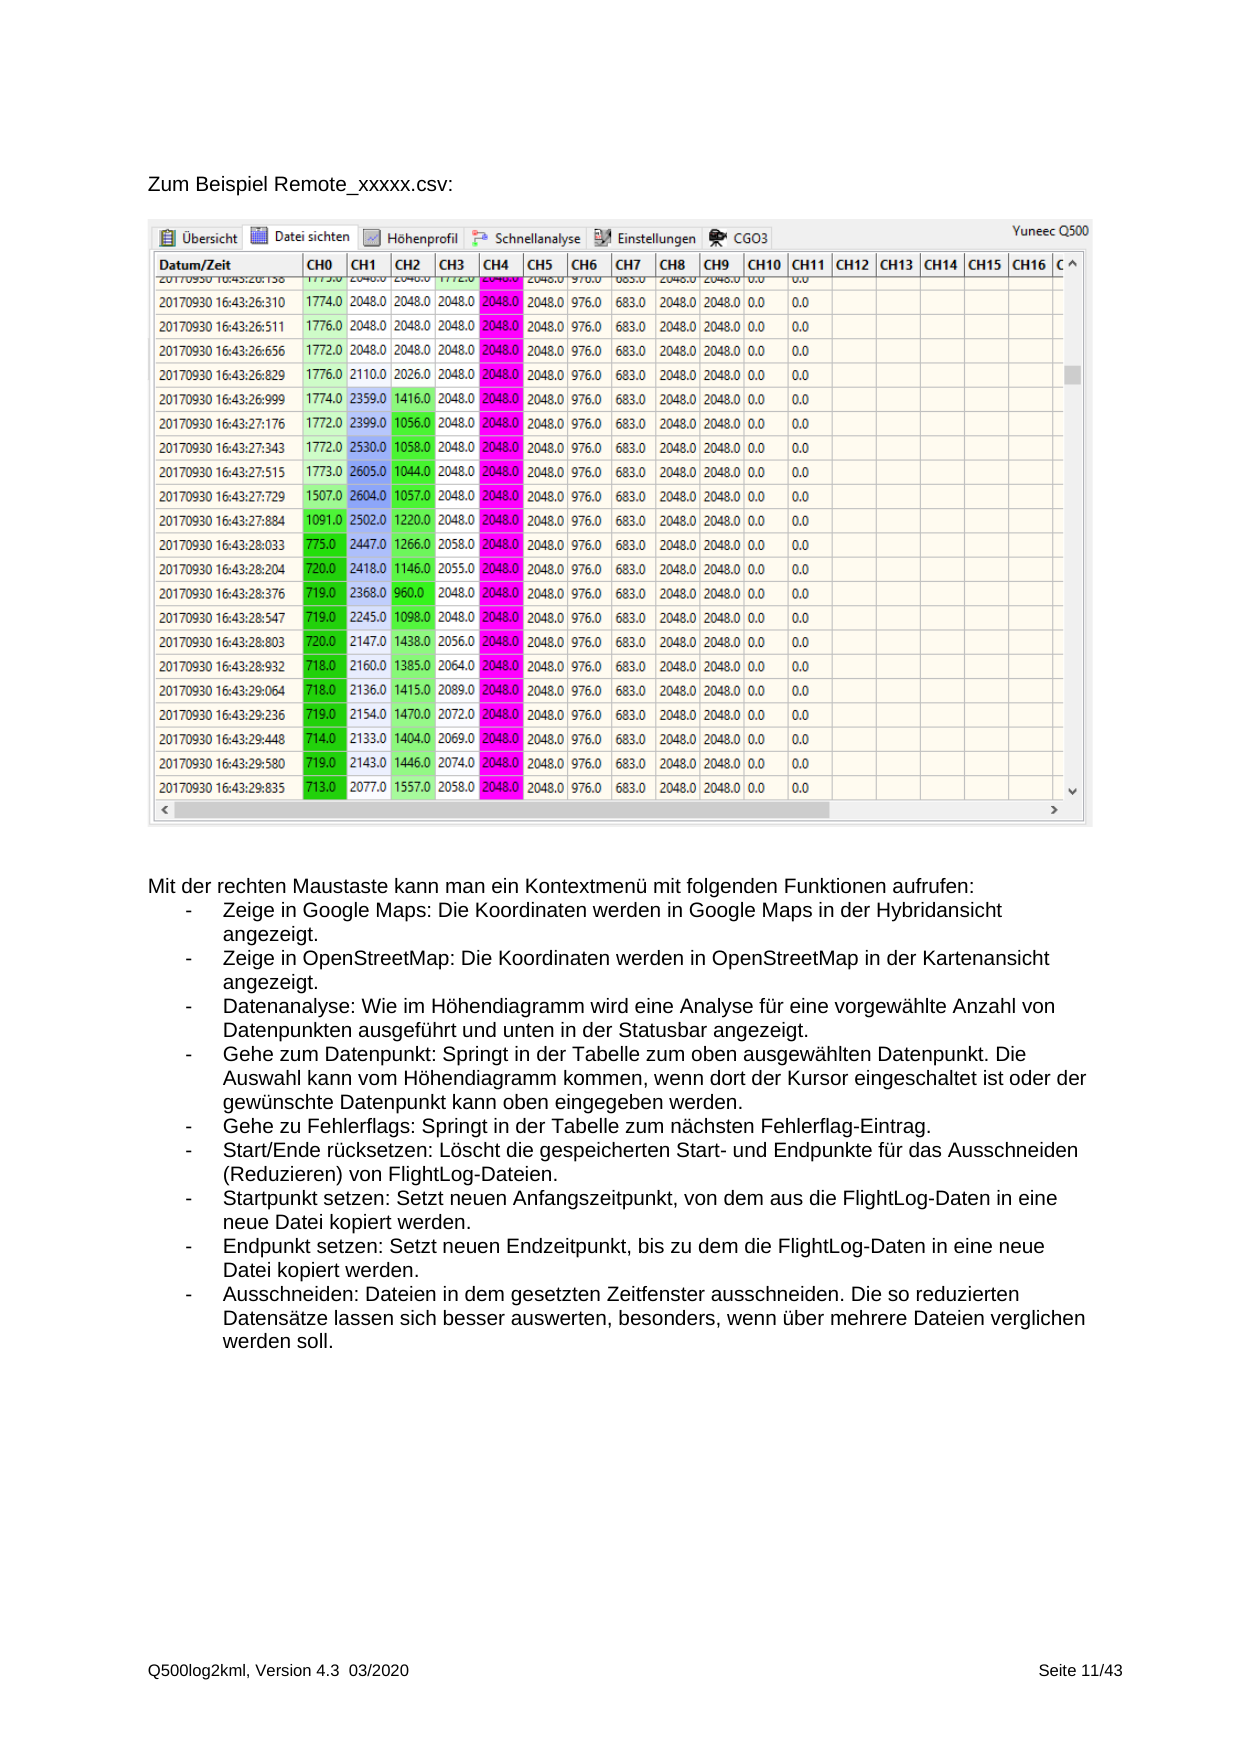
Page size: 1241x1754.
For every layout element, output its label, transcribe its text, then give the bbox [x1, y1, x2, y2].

list Ausschneiden: Dateien in dem gesetzten Zeitfenster ausschneiden. Die so reduzierten Datensätze lassen sich besser auswerten, besonders, wenn über mehrere Dateien verglichen werden soll. [185, 1281, 1093, 1353]
text Mit der rechten Maustaste kann man ein Kontextmenü mit folgenden Funktionen aufrufen: [148, 874, 1093, 898]
list Gehe zu Fehlerflags: Springt in der Tabelle zum nächsten Fehlerflag-Eintrag. [185, 1114, 1093, 1138]
list Gehe zum Datenpunkt: Springt in der Tabelle zum oben ausgewählten Datenpunkt. Die Auswahl kann vom Höhendiagramm kommen, wenn dort der Kursor eingeschaltet ist oder der gewünschte Datenpunkt kann oben eingegeben werden. [185, 1042, 1093, 1114]
list Endpunkt setzen: Setzt neuen Endzeitpunkt, bis zu dem die FlightLog-Daten in eine neue Datei kopiert werden. [185, 1233, 1093, 1281]
list Startpunkt setzen: Setzt neuen Anfangszeitpunkt, von dem aus die FlightLog-Daten in eine neue Datei kopiert werden. [185, 1186, 1093, 1233]
list Zeige in OpenStreetMap: Die Koordinaten werden in OpenStreetMap in der Kartenansicht angezeigt. [185, 946, 1093, 994]
list Zeige in Google Maps: Die Koordinaten werden in Google Maps in der Hybridansicht angezeigt. [185, 898, 1093, 946]
list Start/Ende rücksetzen: Löscht die gespeicherten Start- und Endpunkte für das Ausschneiden (Reduzieren) von FlightLog-Dateien. [185, 1138, 1093, 1186]
text Zum Beispiel Remote_xxxxx.csv: [148, 172, 1093, 196]
list Datenanalyse: Wie im Höhendiagramm wird eine Analyse für eine vorgewählte Anzahl von Datenpunkten ausgeführt und unten in der Statusbar angezeigt. [185, 994, 1093, 1042]
picture [147, 219, 1093, 827]
